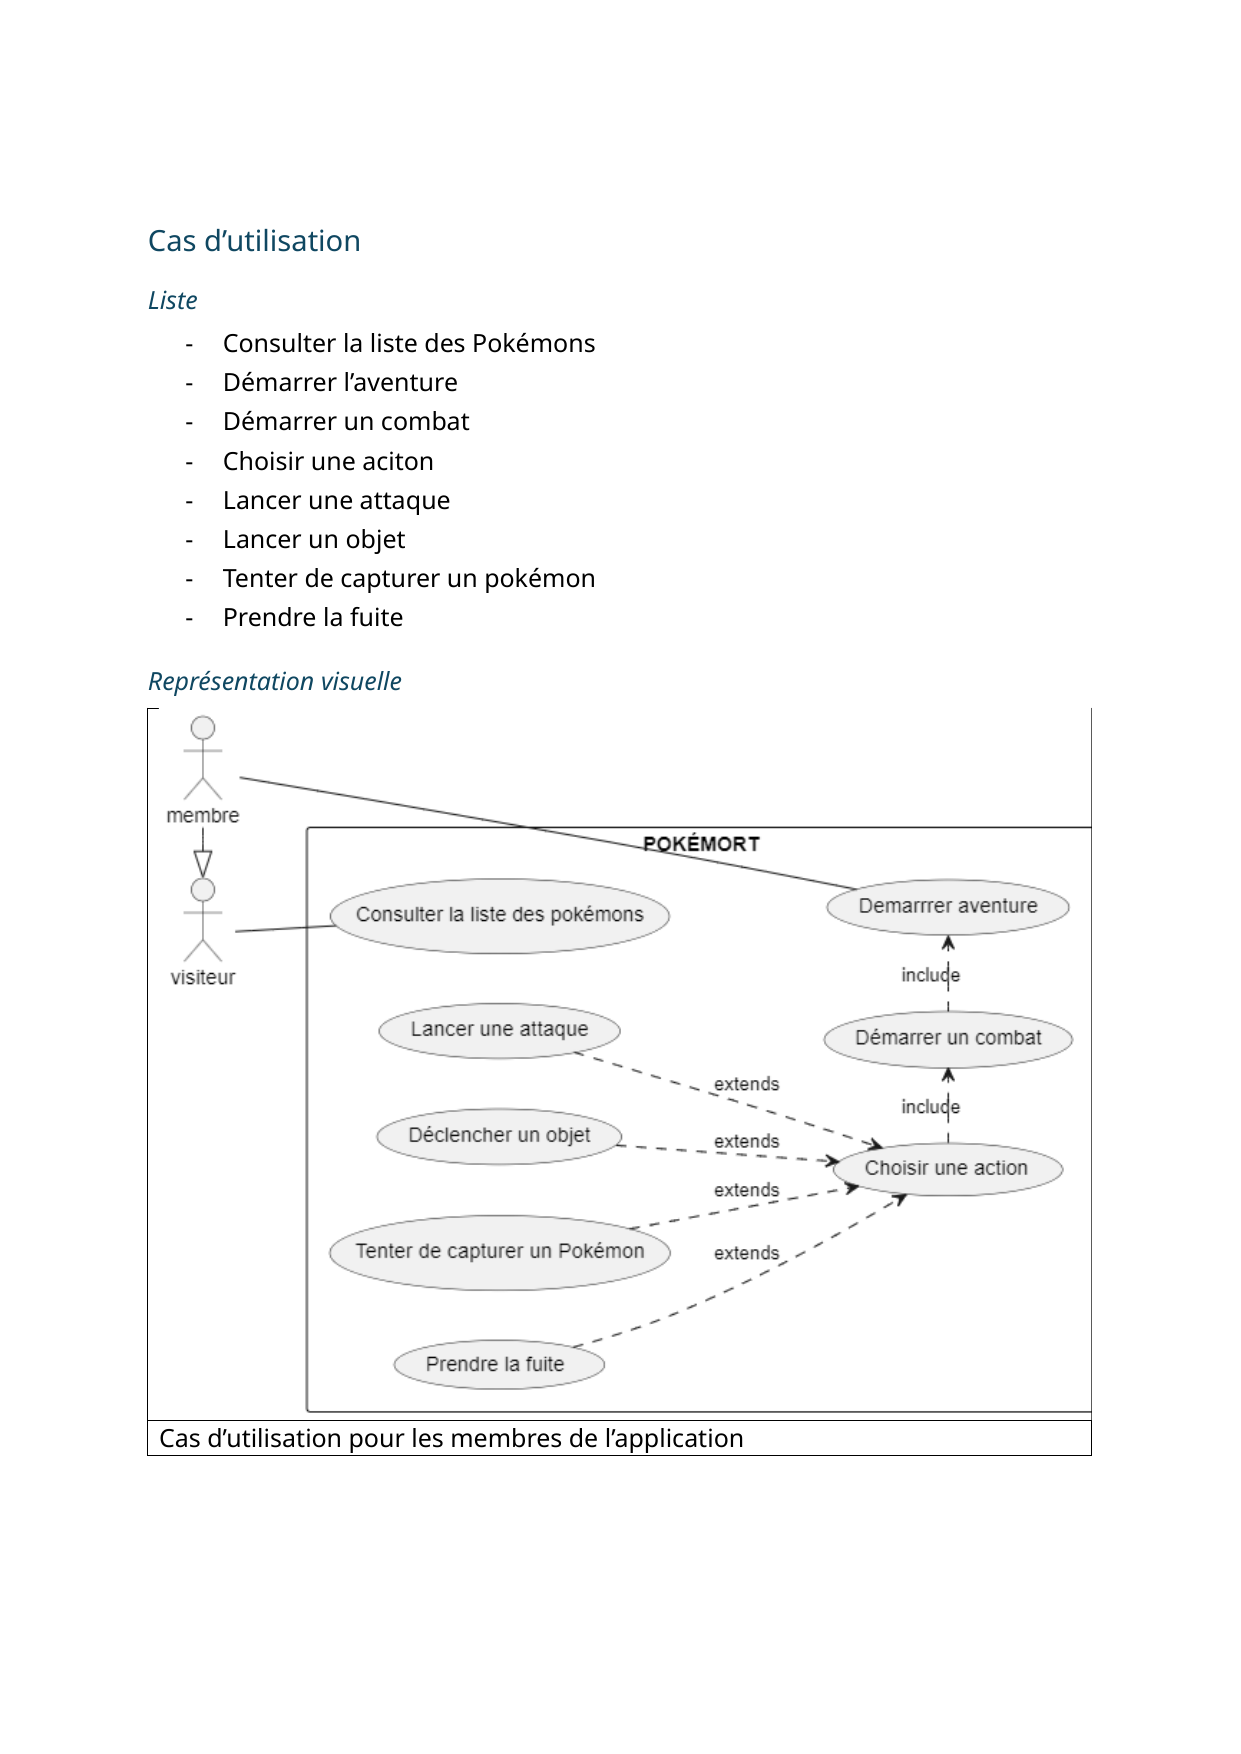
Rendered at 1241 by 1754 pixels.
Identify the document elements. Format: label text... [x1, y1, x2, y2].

table_cell Cas d’utilisation pour les membres de l’application [148, 1421, 1091, 1455]
table_header [148, 709, 158, 1420]
subtitle Représentation visuelle [148, 664, 1093, 698]
subtitle Liste [148, 282, 1093, 316]
list Prendre la fuite [185, 600, 1093, 634]
list Lancer une attaque [185, 482, 1093, 516]
list Consulter la liste des Pokémons [185, 326, 1093, 360]
list Démarrer un combat [185, 404, 1093, 438]
list Démarrer l’aventure [185, 365, 1093, 399]
subtitle Cas d’utilisation [148, 220, 1093, 260]
list Tenter de capturer un pokémon [185, 561, 1093, 595]
list Lancer un objet [185, 522, 1093, 556]
list Choisir une aciton [185, 443, 1093, 477]
